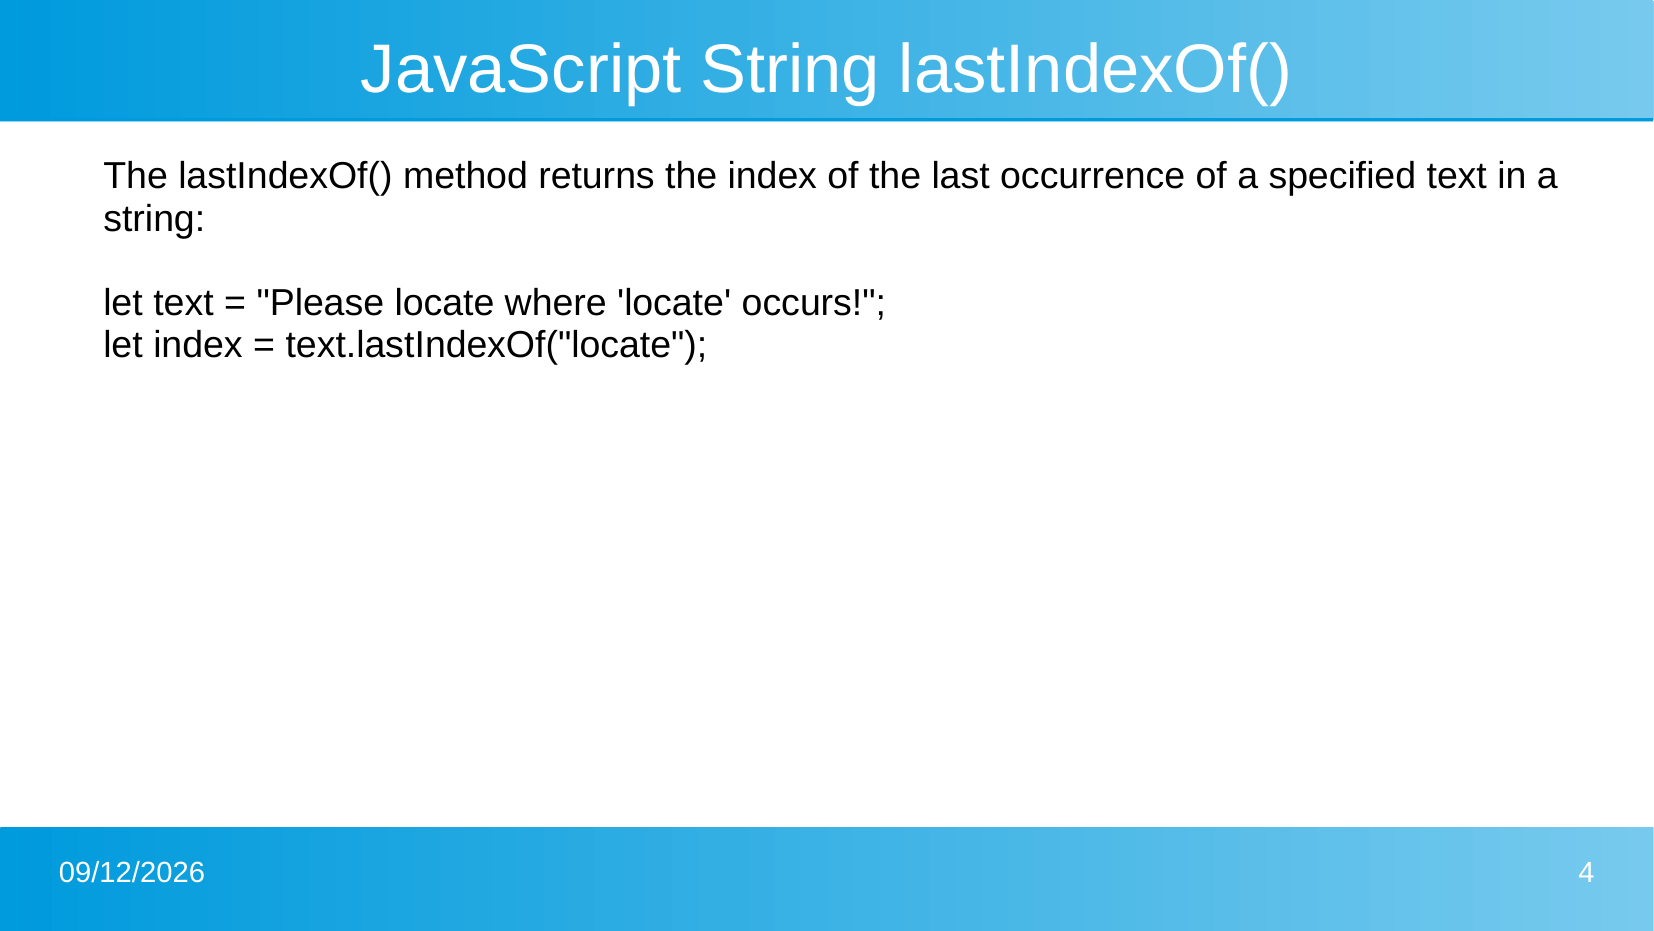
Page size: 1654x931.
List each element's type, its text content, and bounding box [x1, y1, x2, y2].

title JavaScript String lastIndexOf() [59, 29, 1595, 108]
text_box The lastIndexOf() method returns the index of the last occurrence of a specified text in a string: let text = "Please locate where 'locate' occurs!"; let index = text.lastIndexOf("locate"); [88, 147, 1625, 373]
